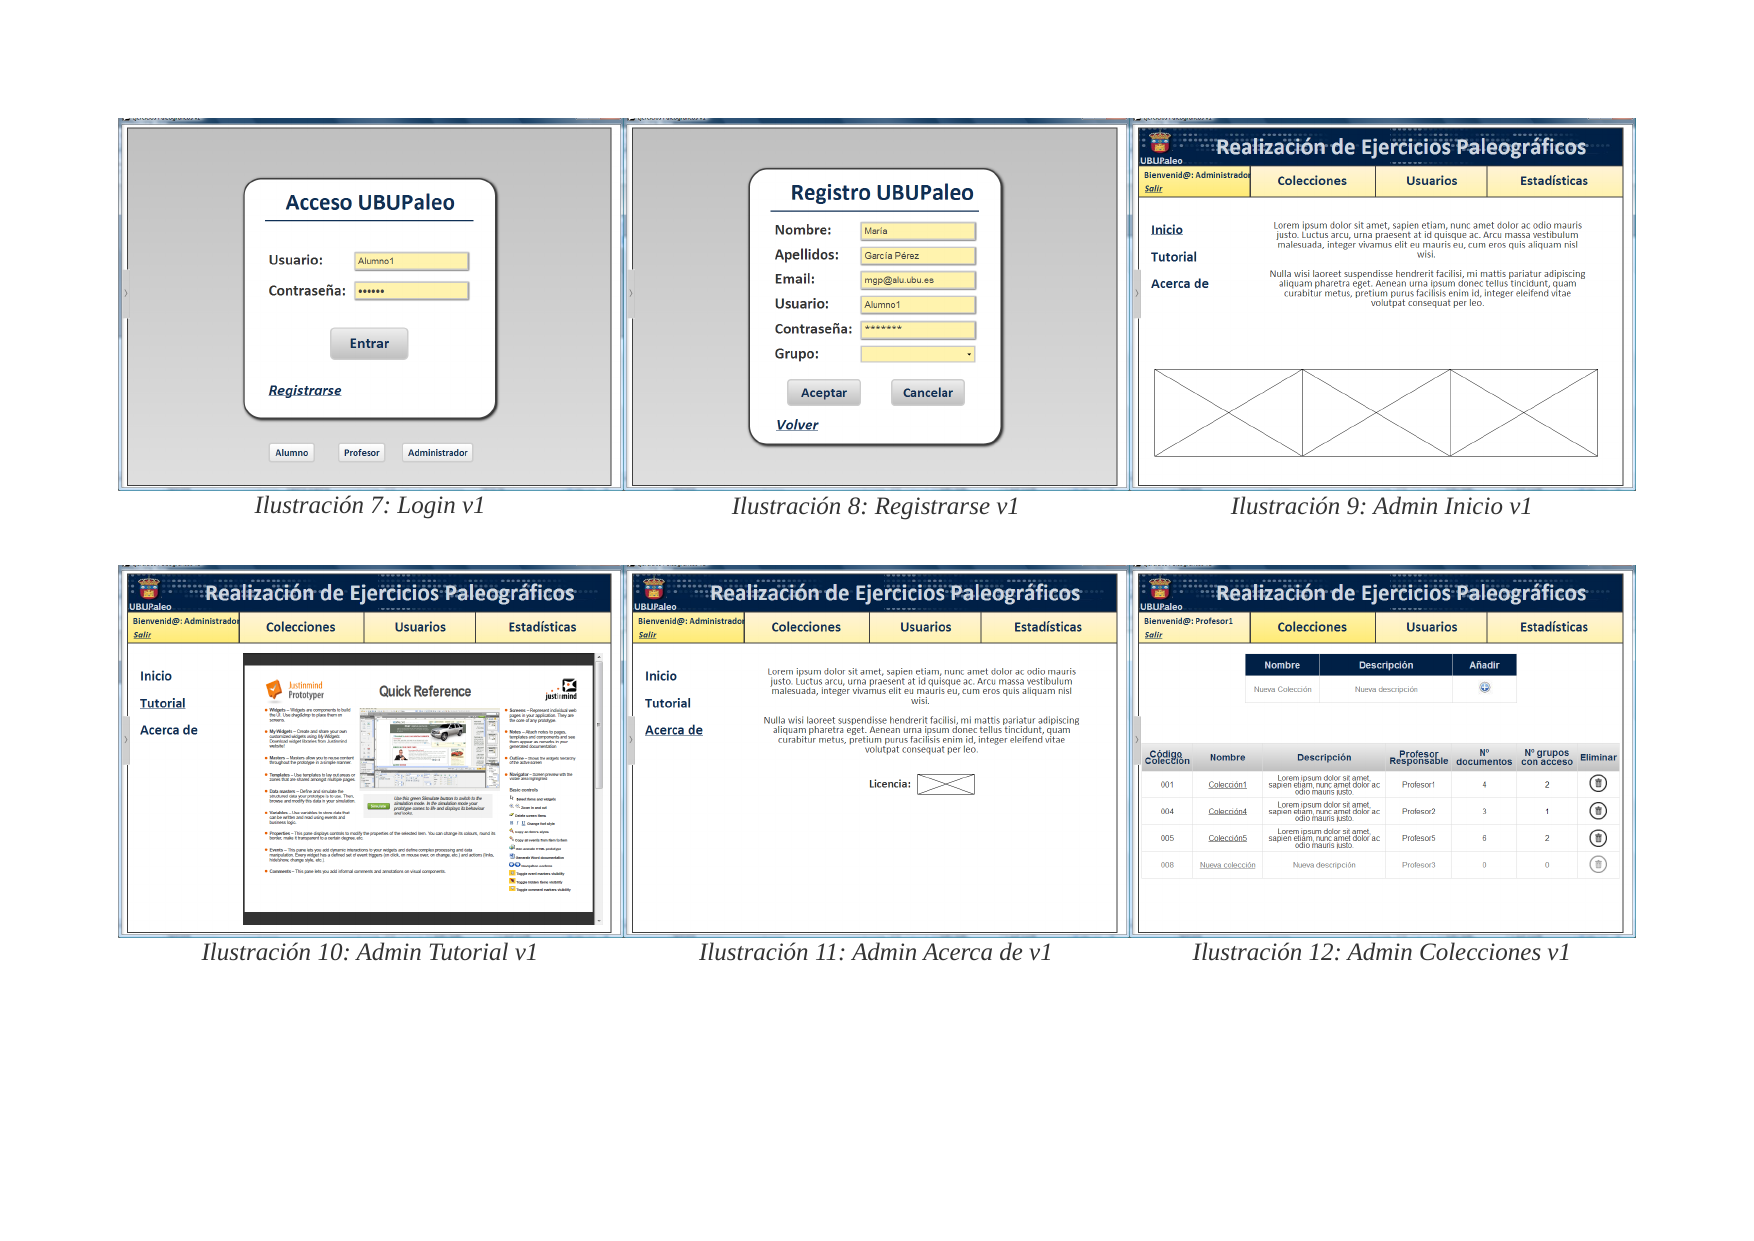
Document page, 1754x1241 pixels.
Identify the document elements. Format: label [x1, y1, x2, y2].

picture [118, 565, 1636, 938]
table_header [1130, 491, 1636, 565]
table_cell [118, 938, 624, 1012]
picture [118, 118, 1636, 491]
table_header [118, 491, 624, 565]
table_cell [1130, 938, 1636, 1012]
table_cell [624, 938, 1130, 1012]
table_header [624, 491, 1130, 565]
